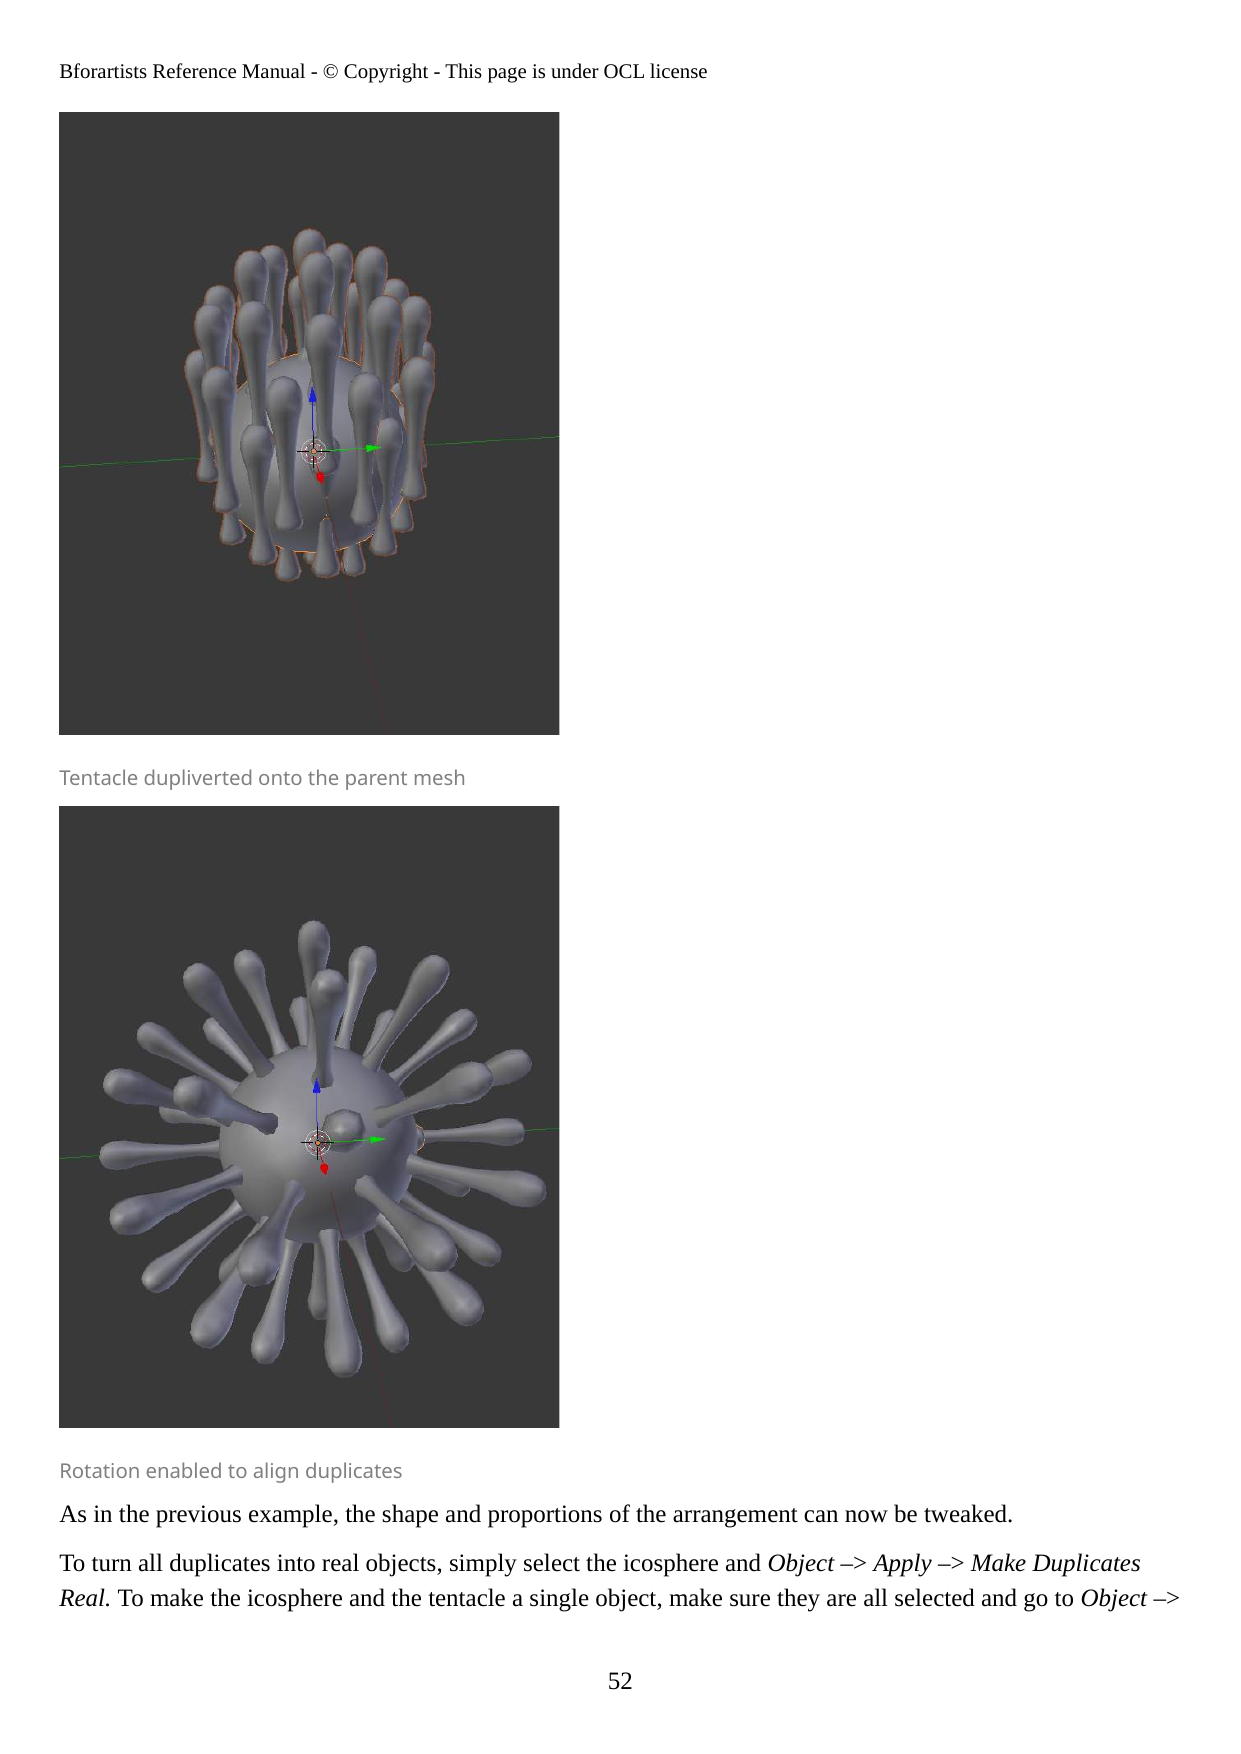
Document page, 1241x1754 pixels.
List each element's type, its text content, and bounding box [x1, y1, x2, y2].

picture [59, 806, 560, 1428]
picture [59, 112, 560, 735]
text To turn all duplicates into real objects, simply select the icosphere and Object –> Apply –> Make Duplicates Real. To make the icosphere and the tentacle a single object, make sure they are all selected and go to Object –> [59, 1548, 1181, 1612]
text Rotation enabled to align duplicates [59, 1453, 1181, 1485]
text As in the previous example, the shape and proportions of the arrangement can now be tweaked. [59, 1499, 1181, 1528]
text Tentacle dupliverted onto the parent mesh [59, 760, 1181, 791]
